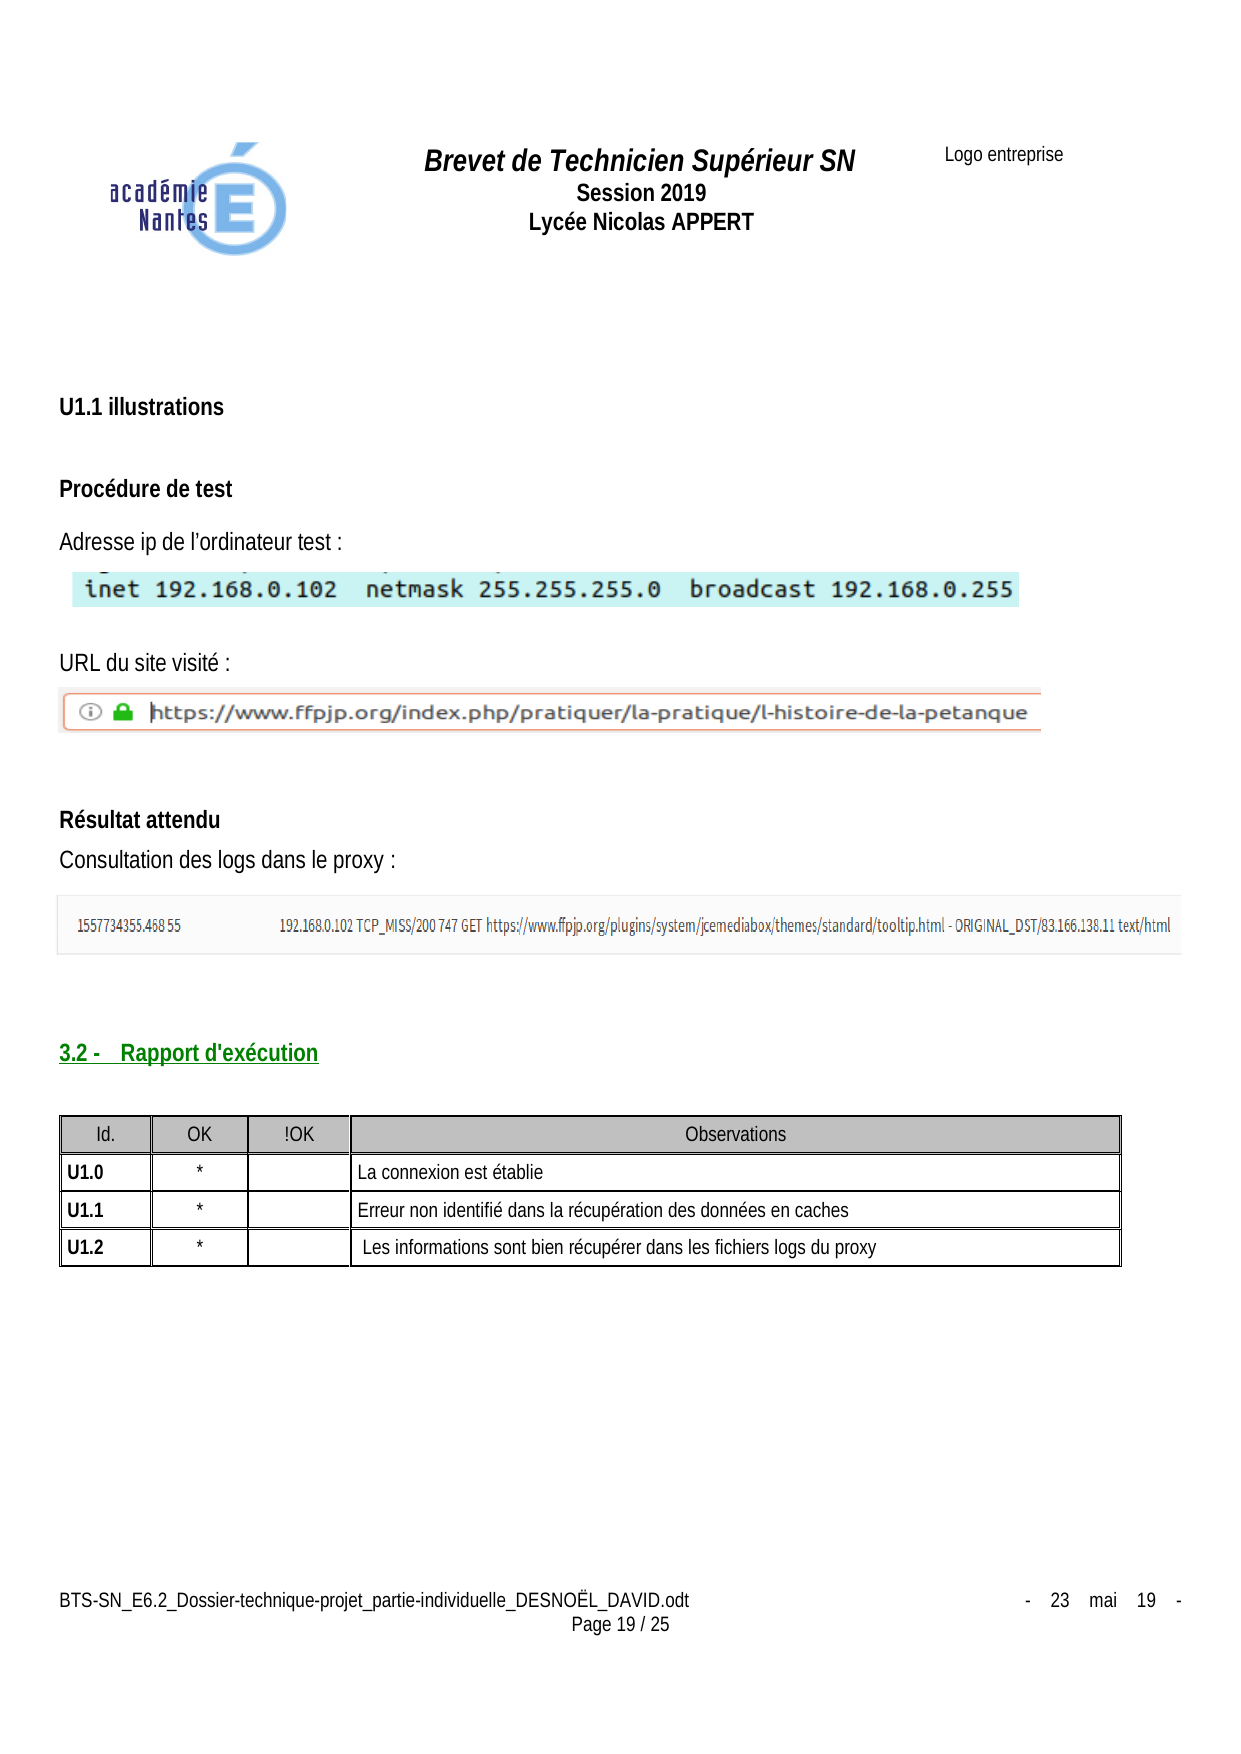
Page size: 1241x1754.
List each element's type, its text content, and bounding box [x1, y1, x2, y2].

picture [110, 142, 287, 256]
table_cell * [153, 1230, 247, 1265]
table_header !OK [249, 1117, 349, 1152]
picture [55, 895, 1182, 955]
subtitle U1.1 illustrations [59, 392, 1181, 421]
subtitle Adresse ip de l’ordinateur test : [59, 527, 1181, 556]
table_cell Erreur non identifié dans la récupération des données en caches [352, 1192, 1119, 1227]
table_cell U1.1 [62, 1192, 150, 1227]
table_cell [249, 1155, 349, 1190]
table_cell U1.2 [62, 1230, 150, 1265]
picture [57, 687, 1041, 733]
table_cell * [153, 1155, 247, 1190]
table_cell La connexion est établie [352, 1155, 1119, 1190]
table_cell [249, 1192, 349, 1227]
text Procédure de test [59, 474, 1181, 503]
subtitle Rapport d'exécution [59, 1038, 1181, 1067]
table_cell * [153, 1192, 247, 1227]
table_header OK [153, 1117, 247, 1152]
picture [72, 572, 1019, 607]
text Consultation des logs dans le proxy : [59, 845, 1181, 874]
table_cell [249, 1230, 349, 1265]
table_header Observations [352, 1117, 1119, 1152]
table_cell Les informations sont bien récupérer dans les fichiers logs du proxy [352, 1230, 1119, 1265]
table_header Id. [62, 1117, 150, 1152]
text Résultat attendu [59, 804, 1181, 833]
text URL du site visité : [59, 647, 1181, 676]
table_cell U1.0 [62, 1155, 150, 1190]
